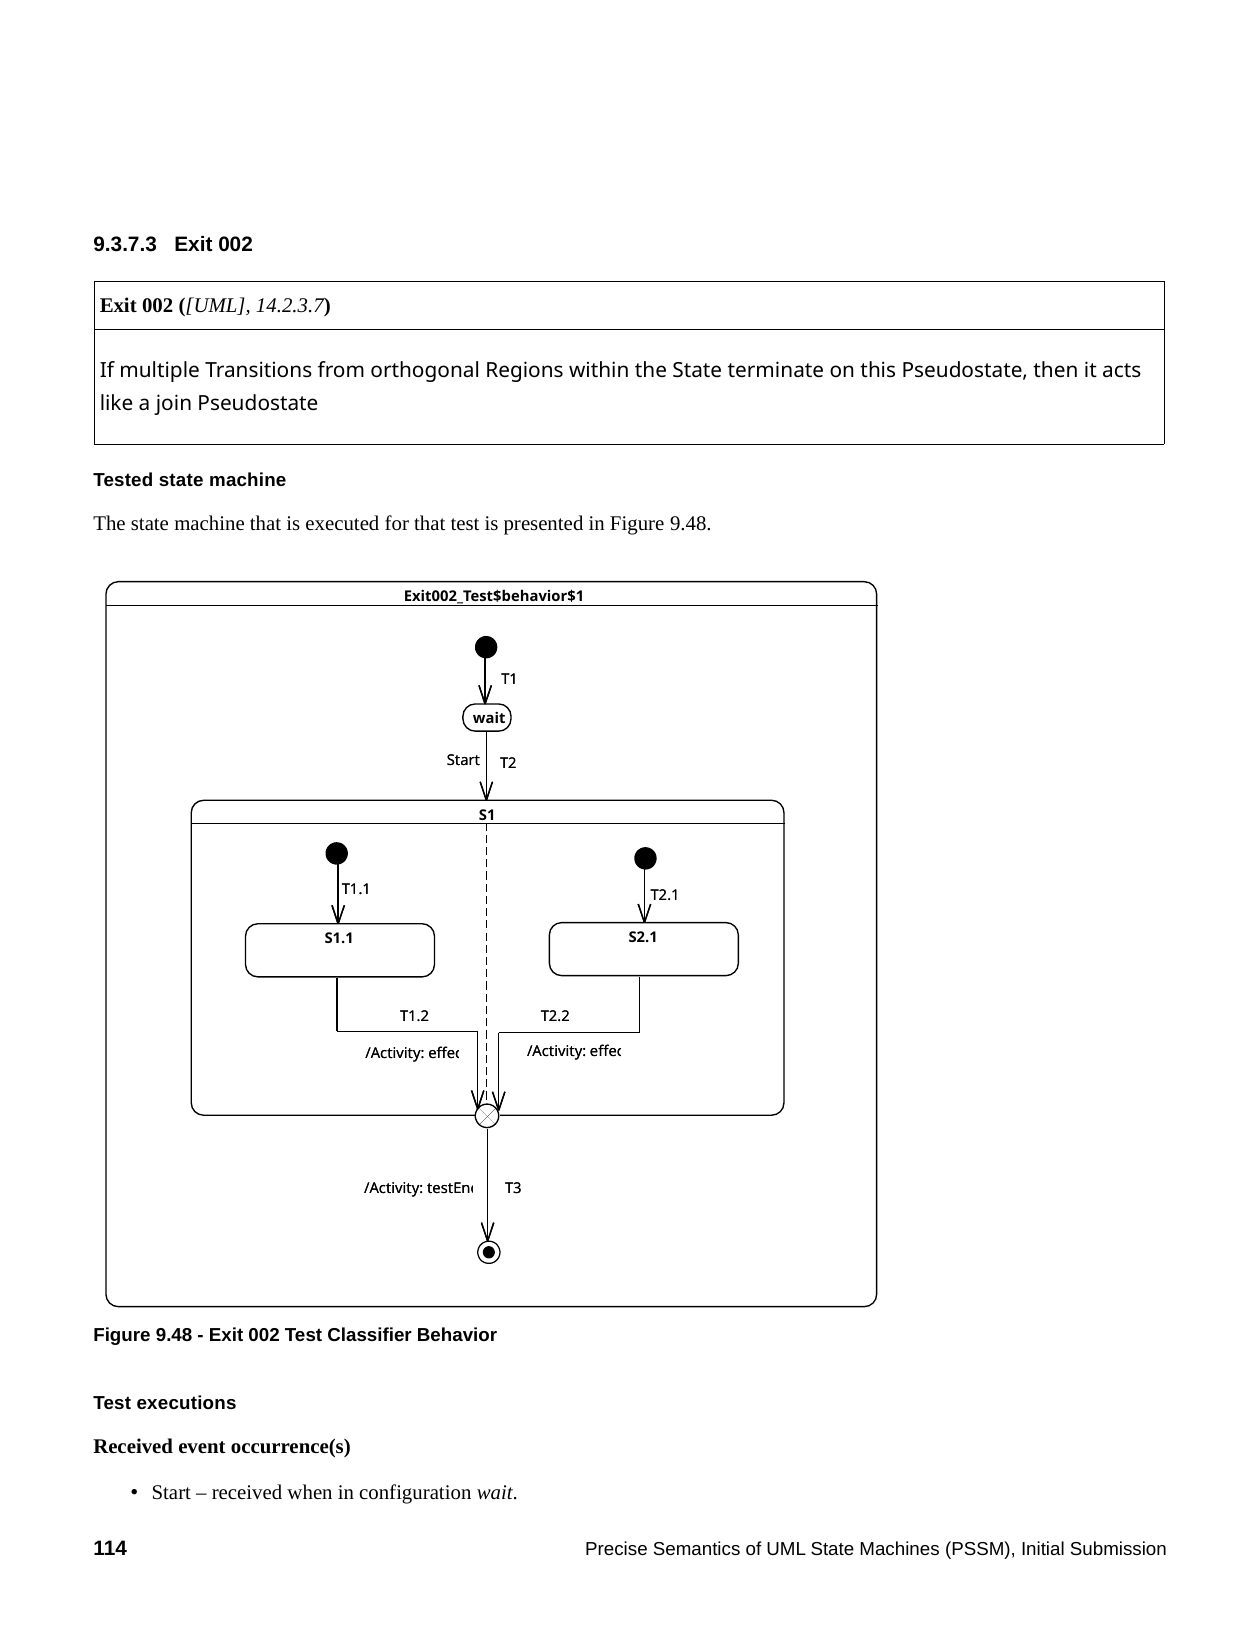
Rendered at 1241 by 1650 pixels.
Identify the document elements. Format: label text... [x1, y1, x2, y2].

table_header Exit 002 ([UML], 14.2.3.7) [95, 282, 1164, 329]
list Start – received when in configuration wait. [131, 1479, 1164, 1504]
text Received event occurrence(s) [93, 1434, 1164, 1458]
subtitle Exit 002 [93, 231, 1164, 256]
subtitle Test executions [93, 1391, 1164, 1413]
table_cell If multiple Transitions from orthogonal Regions within the State terminate on this Pseudostate, then it acts like a join Pseudostate [95, 330, 1164, 443]
subtitle Tested state machine [93, 468, 1164, 490]
text Figure 9.48 - Exit 002 Test Classifier Behavior [93, 569, 891, 1346]
text The state machine that is executed for that test is presented in Figure 9.48. [93, 511, 1164, 535]
